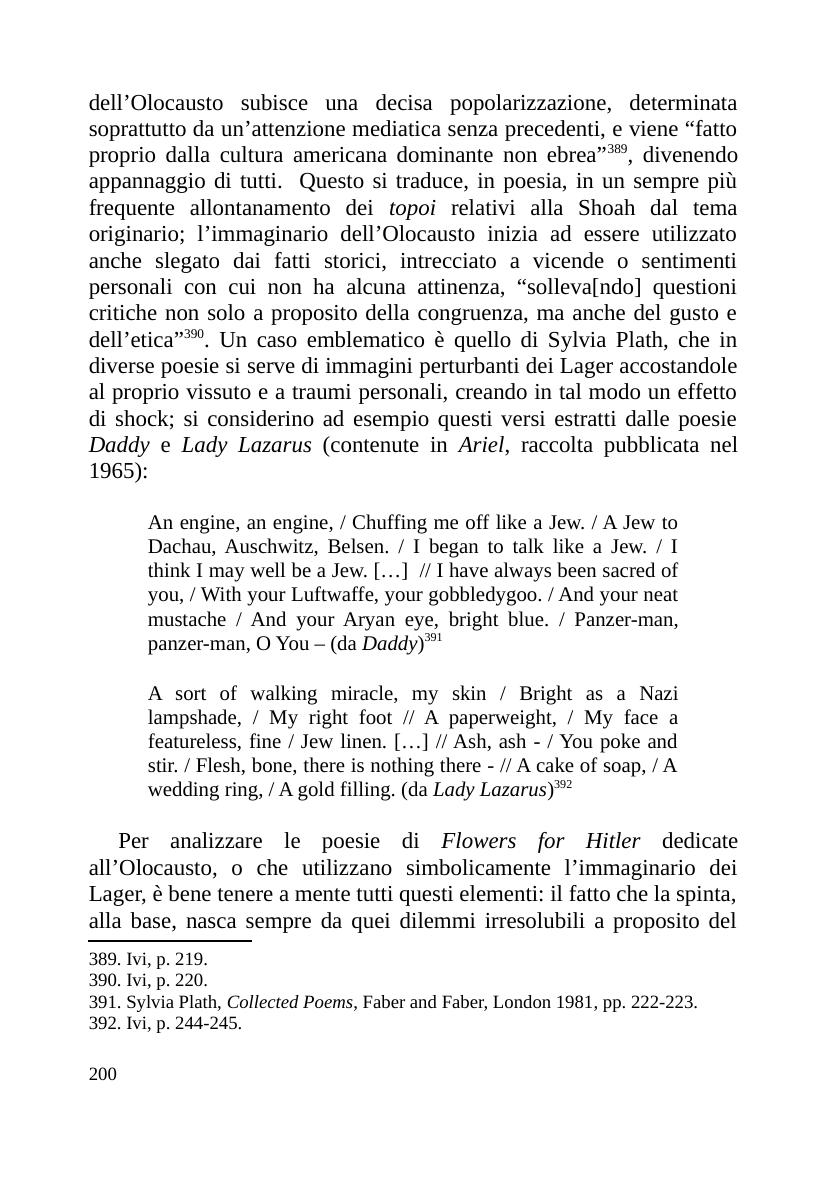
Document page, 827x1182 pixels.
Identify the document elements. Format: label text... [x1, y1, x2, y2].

text Ivi, p. 220. [88, 969, 738, 991]
text dell’Olocausto subisce una decisa popolarizzazione, determinata soprattutto da un’attenzione mediatica senza precedenti, e viene “fatto proprio dalla cultura americana dominante non ebrea”, divenendo appannaggio di tutti. Questo si traduce, in poesia, in un sempre più frequente allontanamento dei topoi relativi alla Shoah dal tema originario; l’immaginario dell’Olocausto inizia ad essere utilizzato anche slegato dai fatti storici, intrecciato a vicende o sentimenti personali con cui non ha alcuna attinenza, “solleva[ndo] questioni critiche non solo a proposito della congruenza, ma anche del gusto e dell’etica”. Un caso emblematico è quello di Sylvia Plath, che in diverse poesie si serve di immagini perturbanti dei Lager accostandole al proprio vissuto e a traumi personali, creando in tal modo un effetto di shock; si considerino ad esempio questi versi estratti dalle poesie Daddy e Lady Lazarus (contenute in Ariel, raccolta pubblicata nel 1965): [88, 88, 738, 484]
text An engine, an engine, / Chuffing me off like a Jew. / A Jew to Dachau, Auschwitz, Belsen. / I began to talk like a Jew. / I think I may well be a Jew. […] // I have always been sacred of you, / With your Luftwaffe, your gobbledygoo. / And your neat mustache / And your Aryan eye, bright blue. / Panzer-man, panzer-man, O You – (da Daddy) [148, 510, 679, 654]
text Ivi, p. 219. [88, 947, 738, 969]
text Sylvia Plath, Collected Poems, Faber and Faber, London 1981, pp. 222-223. [88, 991, 738, 1012]
text Ivi, p. 244-245. [88, 1012, 738, 1034]
text Per analizzare le poesie di Flowers for Hitler dedicate all’Olocausto, o che utilizzano simbolicamente l’immaginario dei Lager, è bene tenere a mente tutti questi elementi: il fatto che la spinta, alla base, nasca sempre da quei dilemmi irresolubili a proposito del [88, 828, 738, 933]
text A sort of walking miracle, my skin / Bright as a Nazi lampshade, / My right foot // A paperweight, / My face a featureless, fine / Jew linen. […] // Ash, ash - / You poke and stir. / Flesh, bone, there is nothing there - // A cake of soap, / A wedding ring, / A gold filling. (da Lady Lazarus) [148, 681, 679, 801]
